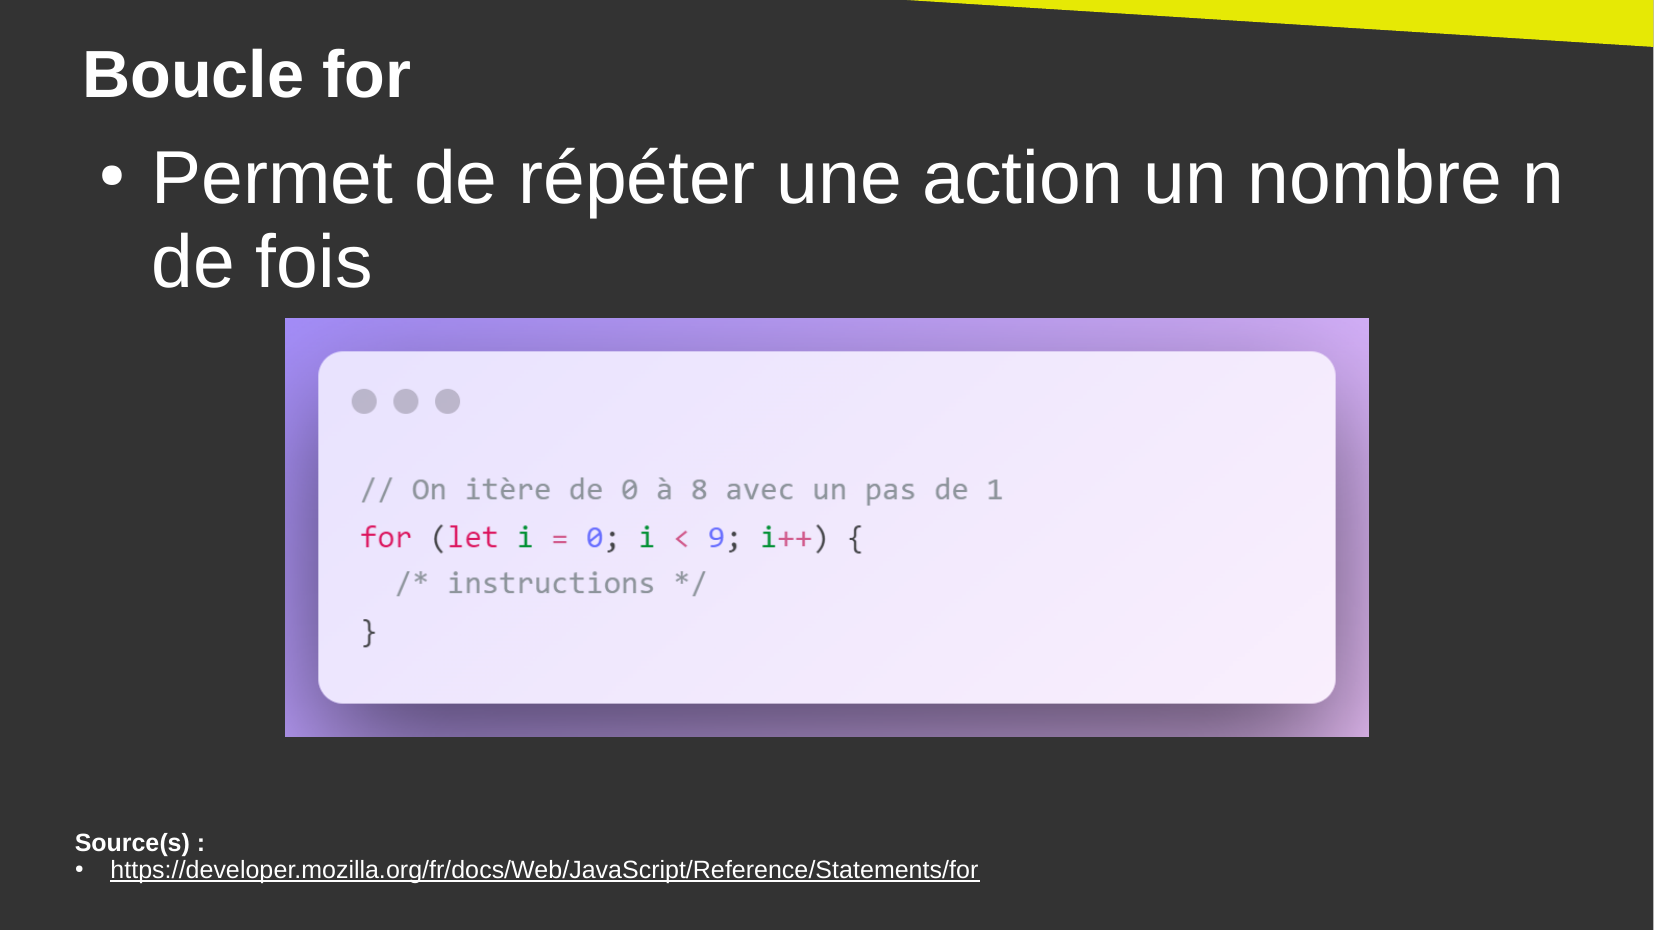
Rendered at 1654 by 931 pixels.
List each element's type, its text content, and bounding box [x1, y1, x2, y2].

list Permet de répéter une action un nombre n de fois [80, 135, 1620, 331]
picture [285, 318, 1369, 737]
text_box [906, 0, 1654, 47]
text_box Source(s) : https://developer.mozilla.org/fr/docs/Web/JavaScript/Reference/Statements/for [60, 820, 1583, 892]
title Boucle for [82, 37, 1571, 114]
